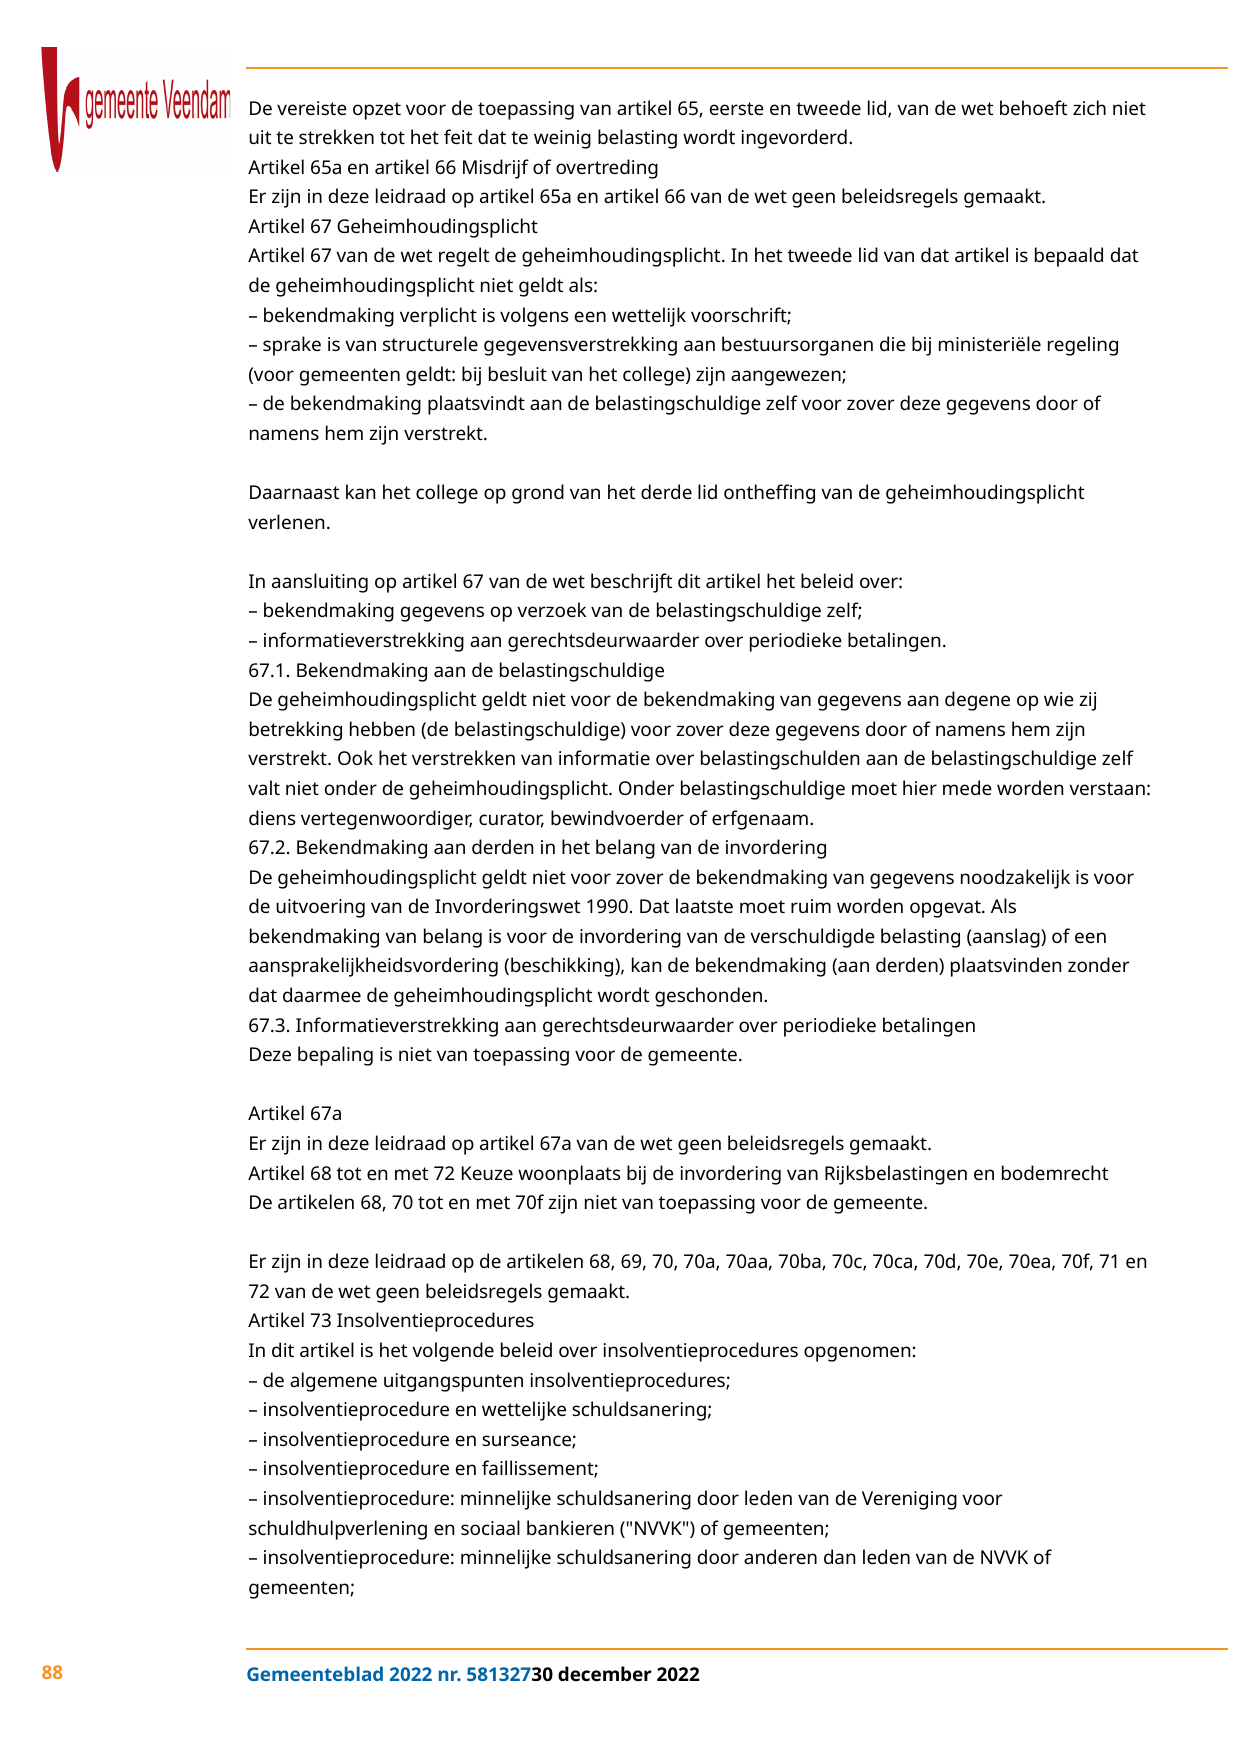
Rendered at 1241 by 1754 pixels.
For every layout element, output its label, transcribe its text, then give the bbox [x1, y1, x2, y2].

text Er zijn in deze leidraad op de artikelen 68, 69, 70, 70a, 70aa, 70ba, 70c, 70ca, 70d, 70e, 70ea, 70f, 71 en 72 van de wet geen beleidsregels gemaakt. [248, 1248, 1152, 1304]
text In dit artikel is het volgende beleid over insolventieprocedures opgenomen: [248, 1337, 1152, 1363]
text Artikel 67 van de wet regelt de geheimhoudingsplicht. In het tweede lid van dat artikel is bepaald dat de geheimhoudingsplicht niet geldt als: [248, 243, 1152, 298]
text In aansluiting op artikel 67 van de wet beschrijft dit artikel het beleid over: [248, 568, 1152, 594]
text – de algemene uitgangspunten insolventieprocedures; [248, 1367, 1152, 1393]
text Er zijn in deze leidraad op artikel 65a en artikel 66 van de wet geen beleidsregels gemaakt. [248, 183, 1152, 209]
text – bekendmaking gegevens op verzoek van de belastingschuldige zelf; [248, 598, 1152, 623]
text – insolventieprocedure: minnelijke schuldsanering door leden van de Vereniging voor schuldhulpverlening en sociaal bankieren ("NVVK") of gemeenten; [248, 1485, 1152, 1541]
text Artikel 67 Geheimhoudingsplicht [248, 213, 1152, 239]
text – bekendmaking verplicht is volgens een wettelijk voorschrift; [248, 302, 1152, 328]
text – insolventieprocedure en surseance; [248, 1426, 1152, 1452]
text De artikelen 68, 70 tot en met 70f zijn niet van toepassing voor de gemeente. [248, 1189, 1152, 1215]
text – insolventieprocedure en wettelijke schuldsanering; [248, 1396, 1152, 1422]
text – insolventieprocedure en faillissement; [248, 1456, 1152, 1481]
text 67.2. Bekendmaking aan derden in het belang van de invordering [248, 834, 1152, 860]
text – insolventieprocedure: minnelijke schuldsanering door anderen dan leden van de NVVK of gemeenten; [248, 1544, 1152, 1600]
text Deze bepaling is niet van toepassing voor de gemeente. [248, 1041, 1152, 1067]
text De vereiste opzet voor de toepassing van artikel 65, eerste en tweede lid, van de wet behoeft zich niet uit te strekken tot het feit dat te weinig belasting wordt ingevorderd. [248, 95, 1152, 150]
text – de bekendmaking plaatsvindt aan de belastingschuldige zelf voor zover deze gegevens door of namens hem zijn verstrekt. [248, 391, 1152, 446]
text Artikel 67a [248, 1101, 1152, 1126]
text 67.3. Informatieverstrekking aan gerechtsdeurwaarder over periodieke betalingen [248, 1012, 1152, 1038]
text – sprake is van structurele gegevensverstrekking aan bestuursorganen die bij ministeriële regeling (voor gemeenten geldt: bij besluit van het college) zijn aangewezen; [248, 331, 1152, 387]
text Er zijn in deze leidraad op artikel 67a van de wet geen beleidsregels gemaakt. [248, 1130, 1152, 1156]
text Artikel 73 Insolventieprocedures [248, 1308, 1152, 1333]
text Artikel 65a en artikel 66 Misdrijf of overtreding [248, 154, 1152, 180]
text – informatieverstrekking aan gerechtsdeurwaarder over periodieke betalingen. [248, 627, 1152, 653]
text Artikel 68 tot en met 72 Keuze woonplaats bij de invordering van Rijksbelastingen en bodemrecht [248, 1160, 1152, 1186]
text De geheimhoudingsplicht geldt niet voor de bekendmaking van gegevens aan degene op wie zij betrekking hebben (de belastingschuldige) voor zover deze gegevens door of namens hem zijn verstrekt. Ook het verstrekken van informatie over belastingschulden aan de belastingschuldige zelf valt niet onder de geheimhoudingsplicht. Onder belastingschuldige moet hier mede worden verstaan: diens vertegenwoordiger, curator, bewindvoerder of erfgenaam. [248, 686, 1152, 831]
text 67.1. Bekendmaking aan de belastingschuldige [248, 657, 1152, 683]
picture [41, 47, 231, 172]
text Daarnaast kan het college op grond van het derde lid ontheffing van de geheimhoudingsplicht verlenen. [248, 479, 1152, 535]
text De geheimhoudingsplicht geldt niet voor zover de bekendmaking van gegevens noodzakelijk is voor de uitvoering van de Invorderingswet 1990. Dat laatste moet ruim worden opgevat. Als bekendmaking van belang is voor de invordering van de verschuldigde belasting (aanslag) of een aansprakelijkheidsvordering (beschikking), kan de bekendmaking (aan derden) plaatsvinden zonder dat daarmee de geheimhoudingsplicht wordt geschonden. [248, 864, 1152, 1008]
